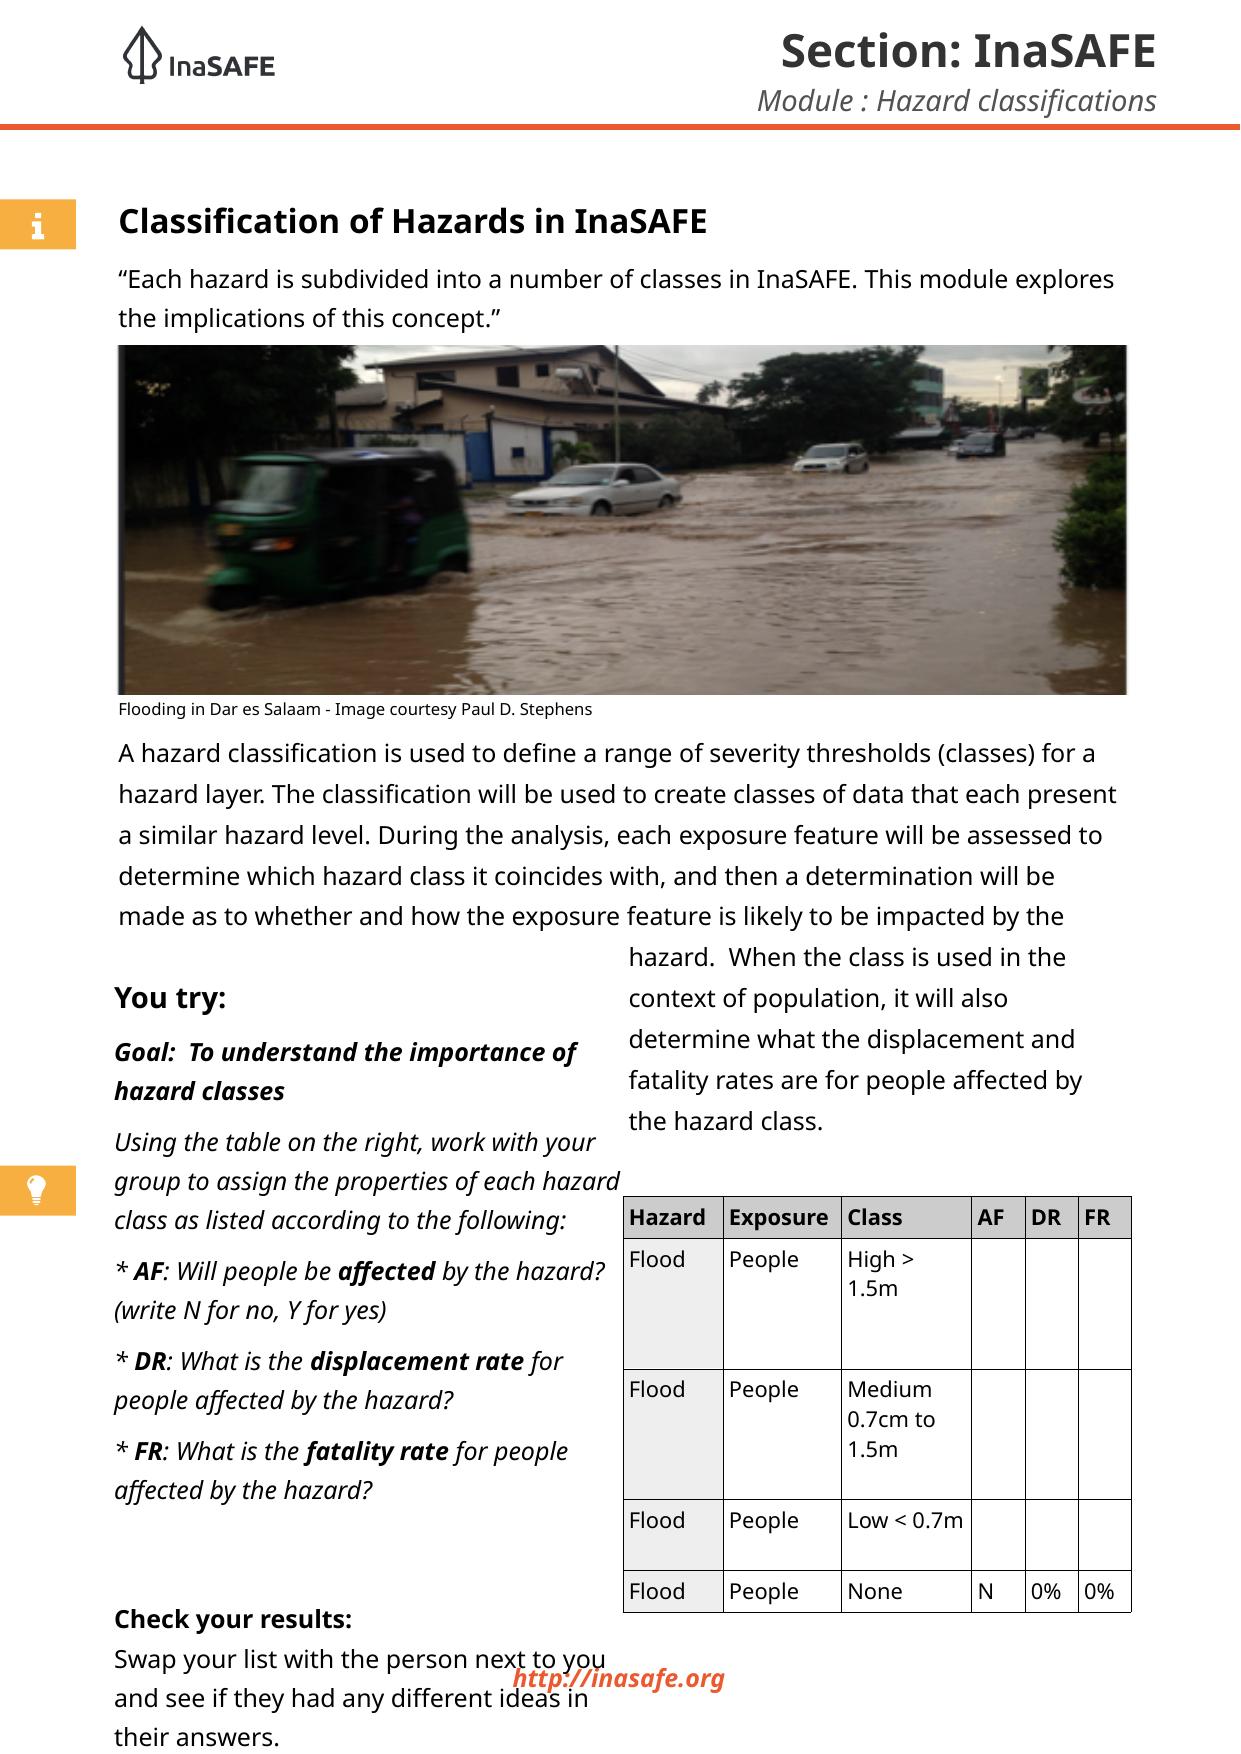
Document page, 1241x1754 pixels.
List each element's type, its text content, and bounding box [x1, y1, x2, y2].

text “Each hazard is subdivided into a number of classes in InaSAFE. This module explores the implications of this concept.” [118, 262, 1122, 335]
table_header Class [842, 1197, 971, 1238]
table_cell None [842, 1571, 971, 1612]
table_cell [1079, 1370, 1131, 1499]
subtitle Classification of Hazards in InaSAFE [118, 198, 1122, 243]
table_cell [1079, 1500, 1131, 1570]
text Flooding in Dar es Salaam - Image courtesy Paul D. Stephens [118, 695, 1122, 721]
picture [103, 8, 300, 104]
table_header DR [1026, 1197, 1078, 1238]
table_cell Flood [624, 1370, 723, 1499]
table_cell People [724, 1239, 841, 1368]
table_cell Medium 0.7cm to 1.5m [842, 1370, 971, 1499]
table_cell Flood [624, 1571, 723, 1612]
table_cell Low < 0.7m [842, 1500, 971, 1570]
table_cell 0% [1079, 1571, 1131, 1612]
table_cell [1026, 1370, 1078, 1499]
table_cell Flood [624, 1500, 723, 1570]
picture [115, 345, 1137, 695]
table_cell N [972, 1571, 1025, 1612]
table_cell [972, 1370, 1025, 1499]
text A hazard classification is used to define a range of severity thresholds (classes) for a hazard layer. The classification will be used to create classes of data that each present a similar hazard level. During the analysis, each exposure feature will be assessed to determine which hazard class it coincides with, and then a determination will be made as to whether and how the exposure feature is likely to be impacted by the hazard. When the class is used in the context of population, it will also determine what the displacement and fatality rates are for people affected by the hazard class. [118, 736, 1122, 1137]
table_cell [1079, 1239, 1131, 1368]
table_cell [972, 1239, 1025, 1368]
table_cell 0% [1026, 1571, 1078, 1612]
table_cell People [724, 1500, 841, 1570]
table_header FR [1079, 1197, 1131, 1238]
table_cell [972, 1500, 1025, 1570]
table_cell [1026, 1500, 1078, 1570]
table_header Hazard [624, 1197, 723, 1238]
table_cell Flood [624, 1239, 723, 1368]
table_header Exposure [724, 1197, 841, 1238]
table_cell People [724, 1370, 841, 1499]
table_cell High > 1.5m [842, 1239, 971, 1368]
table_cell People [724, 1571, 841, 1612]
table_header AF [972, 1197, 1025, 1238]
table_cell [1026, 1239, 1078, 1368]
